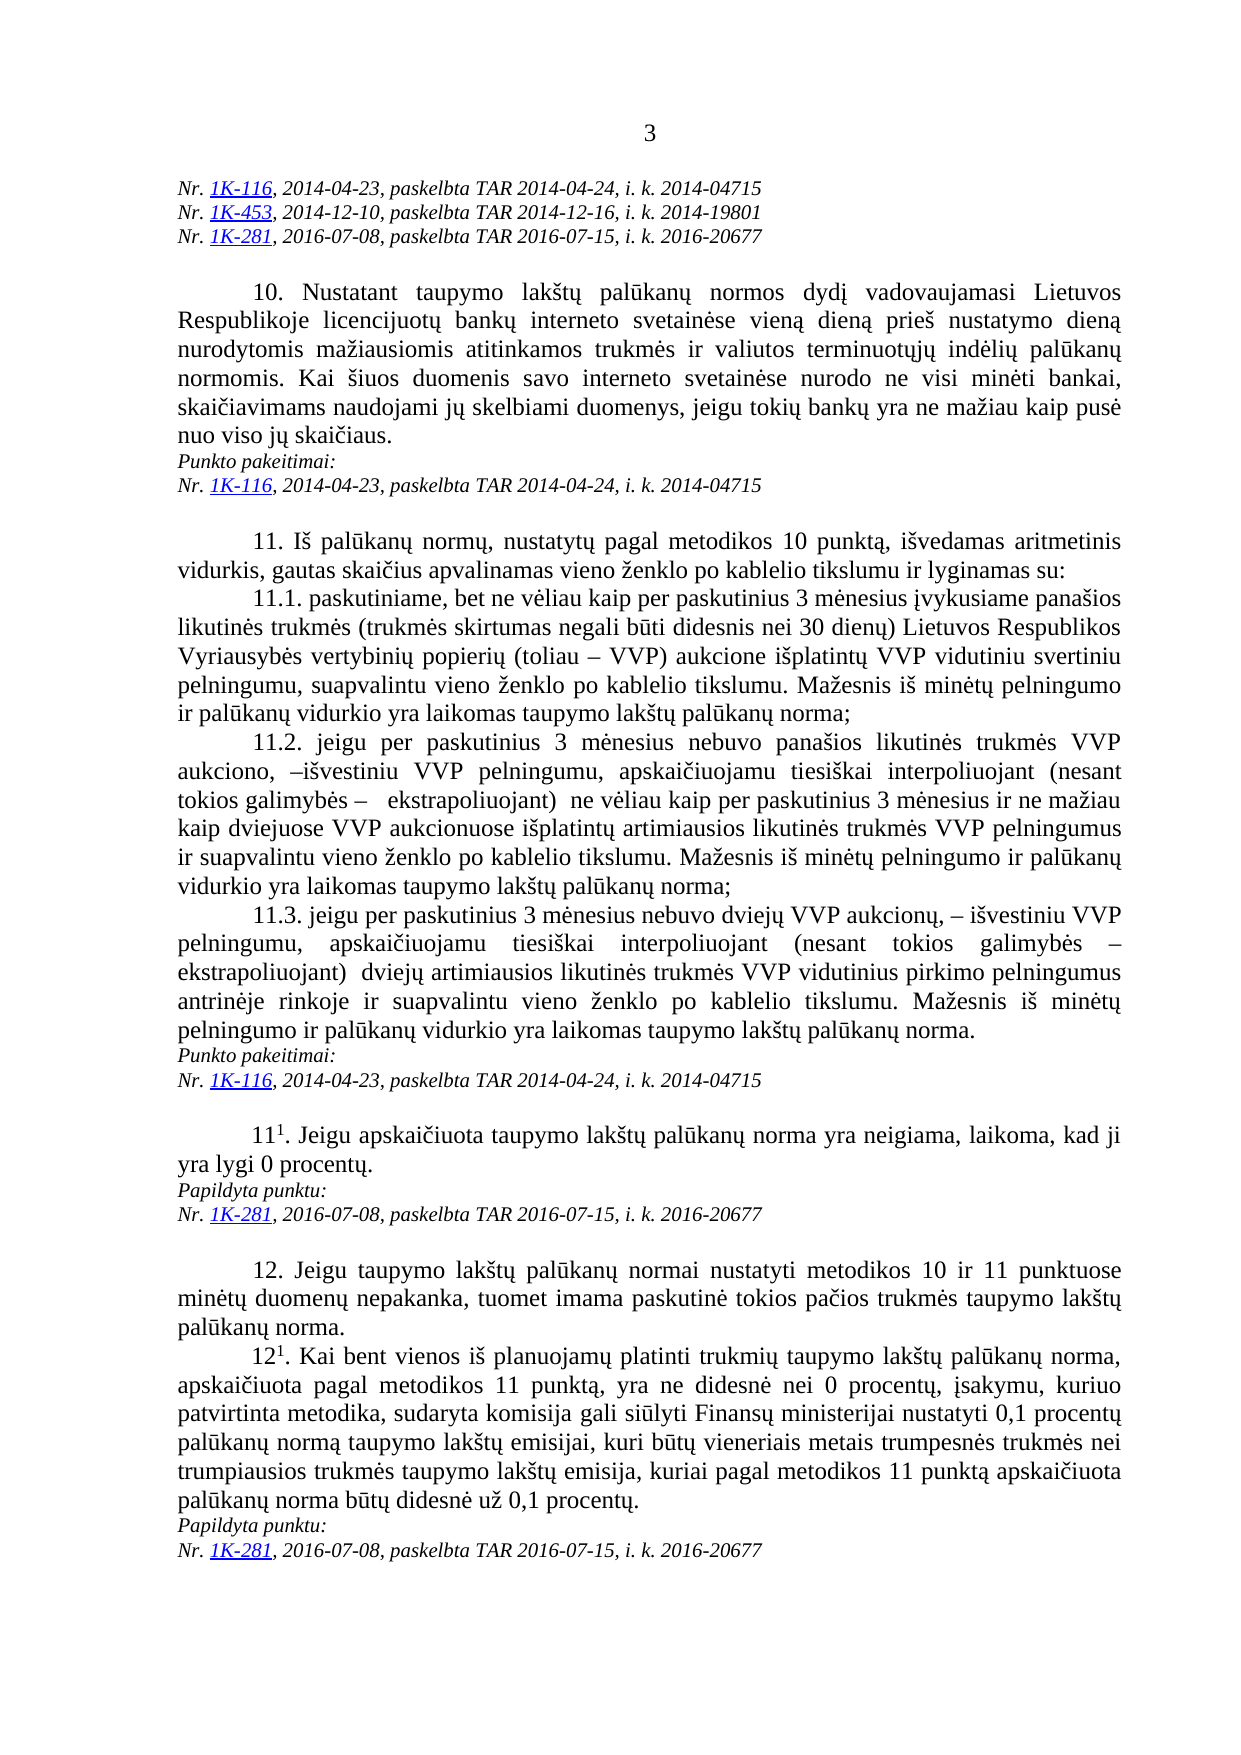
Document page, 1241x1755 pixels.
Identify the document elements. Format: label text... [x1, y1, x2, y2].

text 11. Iš palūkanų normų, nustatytų pagal metodikos 10 punktą, išvedamas aritmetinis vidurkis, gautas skaičius apvalinamas vieno ženklo po kablelio tikslumu ir lyginamas su: [177, 526, 1122, 583]
text Punkto pakeitimai: [177, 1043, 1122, 1067]
text 12. Jeigu taupymo lakštų palūkanų normai nustatyti metodikos 10 ir 11 punktuose minėtų duomenų nepakanka, tuomet imama paskutinė tokios pačios trukmės taupymo lakštų palūkanų norma. [177, 1255, 1122, 1341]
text 11.3. jeigu per paskutinius 3 mėnesius nebuvo dviejų VVP aukcionų, – išvestiniu VVP pelningumu, apskaičiuojamu tiesiškai interpoliuojant (nesant tokios galimybės – ekstrapoliuojant) dviejų artimiausios likutinės trukmės VVP vidutinius pirkimo pelningumus antrinėje rinkoje ir suapvalintu vieno ženklo po kablelio tikslumu. Mažesnis iš minėtų pelningumo ir palūkanų vidurkio yra laikomas taupymo lakštų palūkanų norma. [177, 900, 1122, 1043]
text 121. Kai bent vienos iš planuojamų platinti trukmių taupymo lakštų palūkanų norma, apskaičiuota pagal metodikos 11 punktą, yra ne didesnė nei 0 procentų, įsakymu, kuriuo patvirtinta metodika, sudaryta komisija gali siūlyti Finansų ministerijai nustatyti 0,1 procentų palūkanų normą taupymo lakštų emisijai, kuri būtų vieneriais metais trumpesnės trukmės nei trumpiausios trukmės taupymo lakštų emisija, kuriai pagal metodikos 11 punktą apskaičiuota palūkanų norma būtų didesnė už 0,1 procentų. [177, 1341, 1122, 1513]
text Nr. 1K-281, 2016-07-08, paskelbta TAR 2016-07-15, i. k. 2016-20677 [177, 1537, 1122, 1562]
text Nr. 1K-116, 2014-04-23, paskelbta TAR 2014-04-24, i. k. 2014-04715 [177, 1067, 1122, 1092]
text Nr. 1K-281, 2016-07-08, paskelbta TAR 2016-07-15, i. k. 2016-20677 [177, 224, 1122, 248]
text 10. Nustatant taupymo lakštų palūkanų normos dydį vadovaujamasi Lietuvos Respublikoje licencijuotų bankų interneto svetainėse vieną dieną prieš nustatymo dieną nurodytomis mažiausiomis atitinkamos trukmės ir valiutos terminuotųjų indėlių palūkanų normomis. Kai šiuos duomenis savo interneto svetainėse nurodo ne visi minėti bankai, skaičiavimams naudojami jų skelbiami duomenys, jeigu tokių bankų yra ne mažiau kaip pusė nuo viso jų skaičiaus. [177, 277, 1122, 449]
text Nr. 1K-281, 2016-07-08, paskelbta TAR 2016-07-15, i. k. 2016-20677 [177, 1202, 1122, 1226]
text Nr. 1K-116, 2014-04-23, paskelbta TAR 2014-04-24, i. k. 2014-04715 [177, 176, 1122, 200]
text Nr. 1K-453, 2014-12-10, paskelbta TAR 2014-12-16, i. k. 2014-19801 [177, 200, 1122, 224]
text 11.1. paskutiniame, bet ne vėliau kaip per paskutinius 3 mėnesius įvykusiame panašios likutinės trukmės (trukmės skirtumas negali būti didesnis nei 30 dienų) Lietuvos Respublikos Vyriausybės vertybinių popierių (toliau – VVP) aukcione išplatintų VVP vidutiniu svertiniu pelningumu, suapvalintu vieno ženklo po kablelio tikslumu. Mažesnis iš minėtų pelningumo ir palūkanų vidurkio yra laikomas taupymo lakštų palūkanų norma; [177, 583, 1122, 727]
text Papildyta punktu: [177, 1178, 1122, 1202]
text 11.2. jeigu per paskutinius 3 mėnesius nebuvo panašios likutinės trukmės VVP aukciono, –išvestiniu VVP pelningumu, apskaičiuojamu tiesiškai interpoliuojant (nesant tokios galimybės – ekstrapoliuojant) ne vėliau kaip per paskutinius 3 mėnesius ir ne mažiau kaip dviejuose VVP aukcionuose išplatintų artimiausios likutinės trukmės VVP pelningumus ir suapvalintu vieno ženklo po kablelio tikslumu. Mažesnis iš minėtų pelningumo ir palūkanų vidurkio yra laikomas taupymo lakštų palūkanų norma; [177, 727, 1122, 900]
text Nr. 1K-116, 2014-04-23, paskelbta TAR 2014-04-24, i. k. 2014-04715 [177, 473, 1122, 497]
text 111. Jeigu apskaičiuota taupymo lakštų palūkanų norma yra neigiama, laikoma, kad ji yra lygi 0 procentų. [177, 1120, 1122, 1178]
text Papildyta punktu: [177, 1513, 1122, 1537]
text Punkto pakeitimai: [177, 449, 1122, 473]
